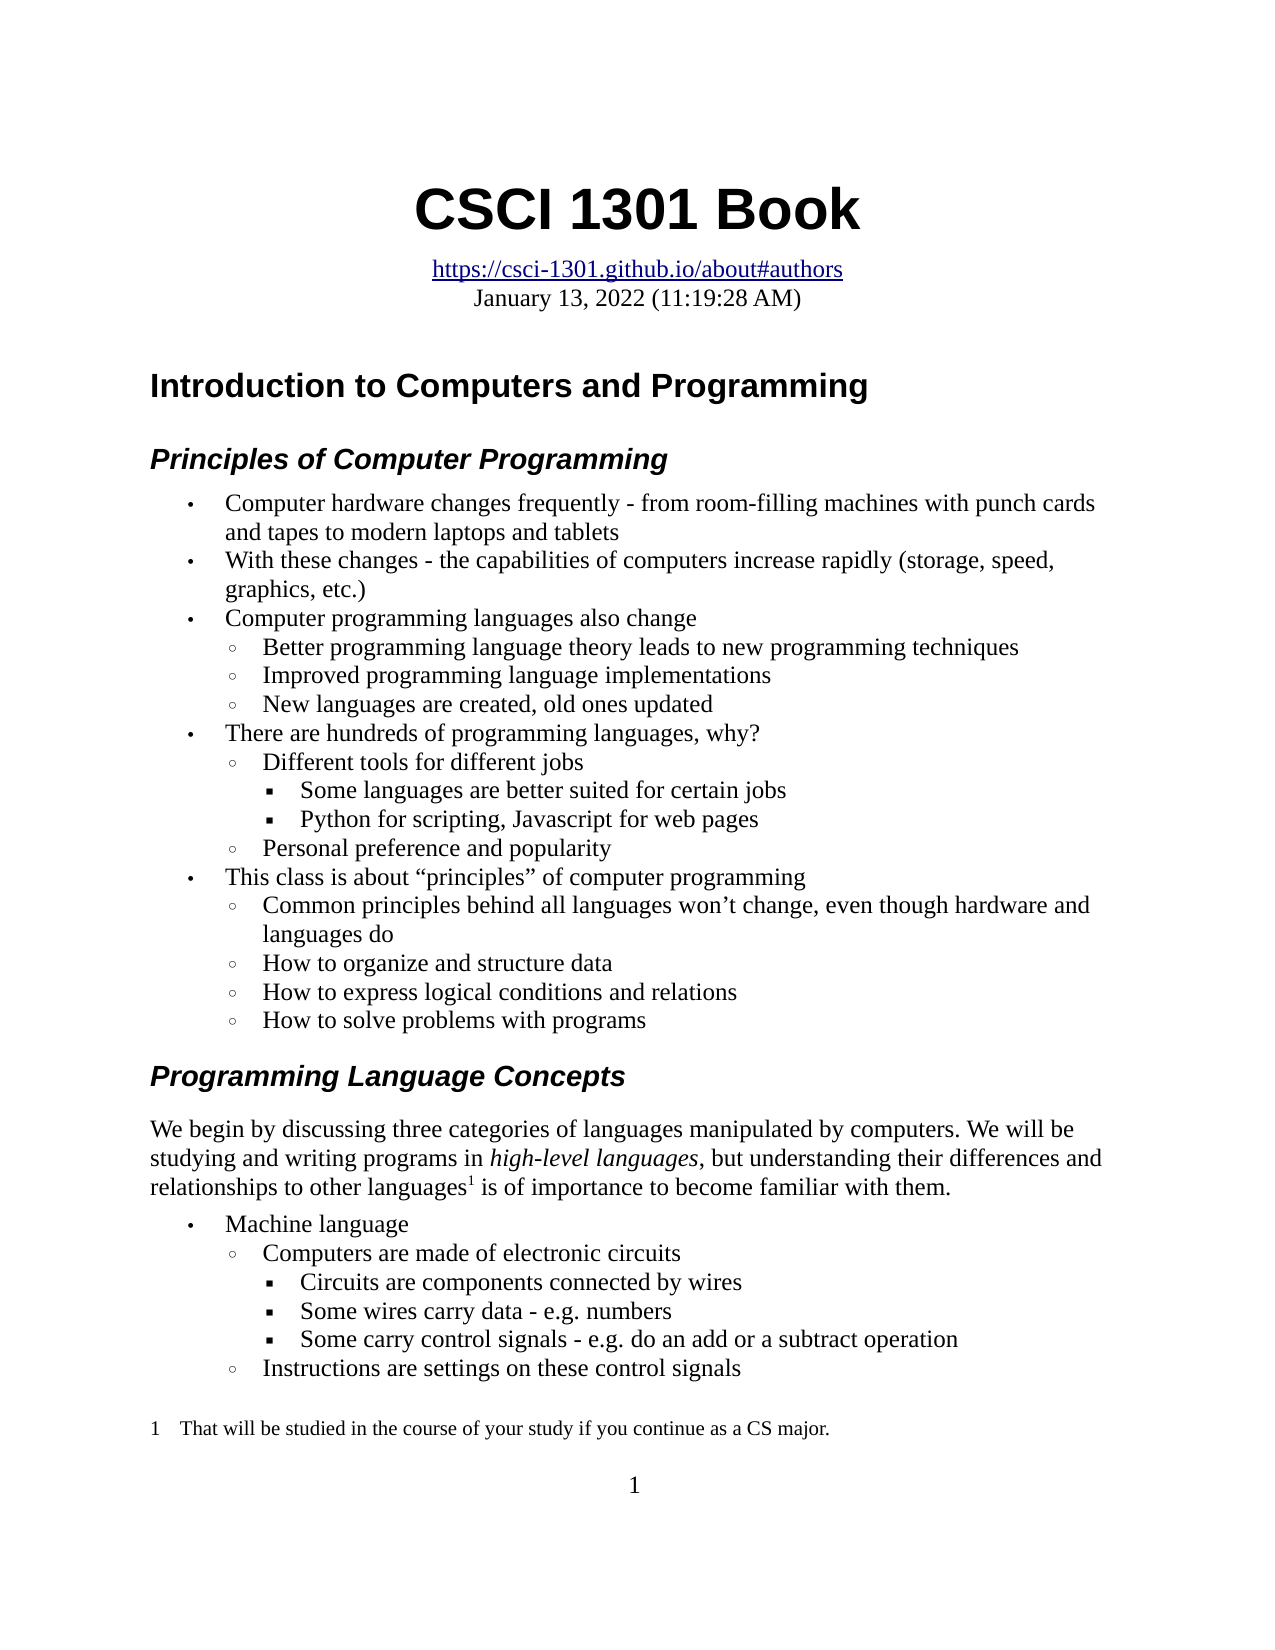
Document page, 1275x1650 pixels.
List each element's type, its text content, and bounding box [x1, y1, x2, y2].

text https://csci-1301.github.io/about#authors [150, 254, 1125, 283]
title CSCI 1301 Book [150, 175, 1125, 242]
list Some carry control signals - e.g. do an add or a subtract operation [262, 1324, 1125, 1353]
list Python for scripting, Javascript for web pages [262, 804, 1125, 833]
subtitle Introduction to Computers and Programming [150, 366, 1125, 404]
list Computers are made of electronic circuits [225, 1238, 1125, 1267]
subtitle Principles of Computer Programming [150, 442, 1125, 476]
list Machine language [187, 1209, 1125, 1238]
list New languages are created, old ones updated [225, 689, 1125, 718]
list Improved programming language implementations [225, 661, 1125, 689]
text January 13, 2022 (11:19:28 AM) [150, 283, 1125, 312]
list Better programming language theory leads to new programming techniques [225, 632, 1125, 661]
list How to express logical conditions and relations [225, 977, 1125, 1006]
list Some languages are better suited for certain jobs [262, 776, 1125, 804]
list Circuits are components connected by wires [262, 1267, 1125, 1296]
list There are hundreds of programming languages, why? [187, 718, 1125, 747]
text That will be studied in the course of your study if you continue as a CS major. [150, 1416, 1125, 1440]
list Computer programming languages also change [187, 603, 1125, 632]
list With these changes - the capabilities of computers increase rapidly (storage, speed, graphics, etc.) [187, 546, 1125, 603]
list Personal preference and popularity [225, 833, 1125, 862]
subtitle Programming Language Concepts [150, 1059, 1125, 1093]
list Computer hardware changes frequently - from room-filling machines with punch cards and tapes to modern laptops and tablets [187, 488, 1125, 546]
list Some wires carry data - e.g. numbers [262, 1296, 1125, 1324]
list Common principles behind all languages won’t change, even though hardware and languages do [225, 891, 1125, 948]
list Instructions are settings on these control signals [225, 1353, 1125, 1382]
text We begin by discussing three categories of languages manipulated by computers. We will be studying and writing programs in high-level languages, but understanding their differences and relationships to other languages is of importance to become familiar with them. [150, 1114, 1125, 1201]
list How to solve problems with programs [225, 1006, 1125, 1034]
list How to organize and structure data [225, 948, 1125, 977]
list This class is about “principles” of computer programming [187, 862, 1125, 891]
list Different tools for different jobs [225, 747, 1125, 776]
